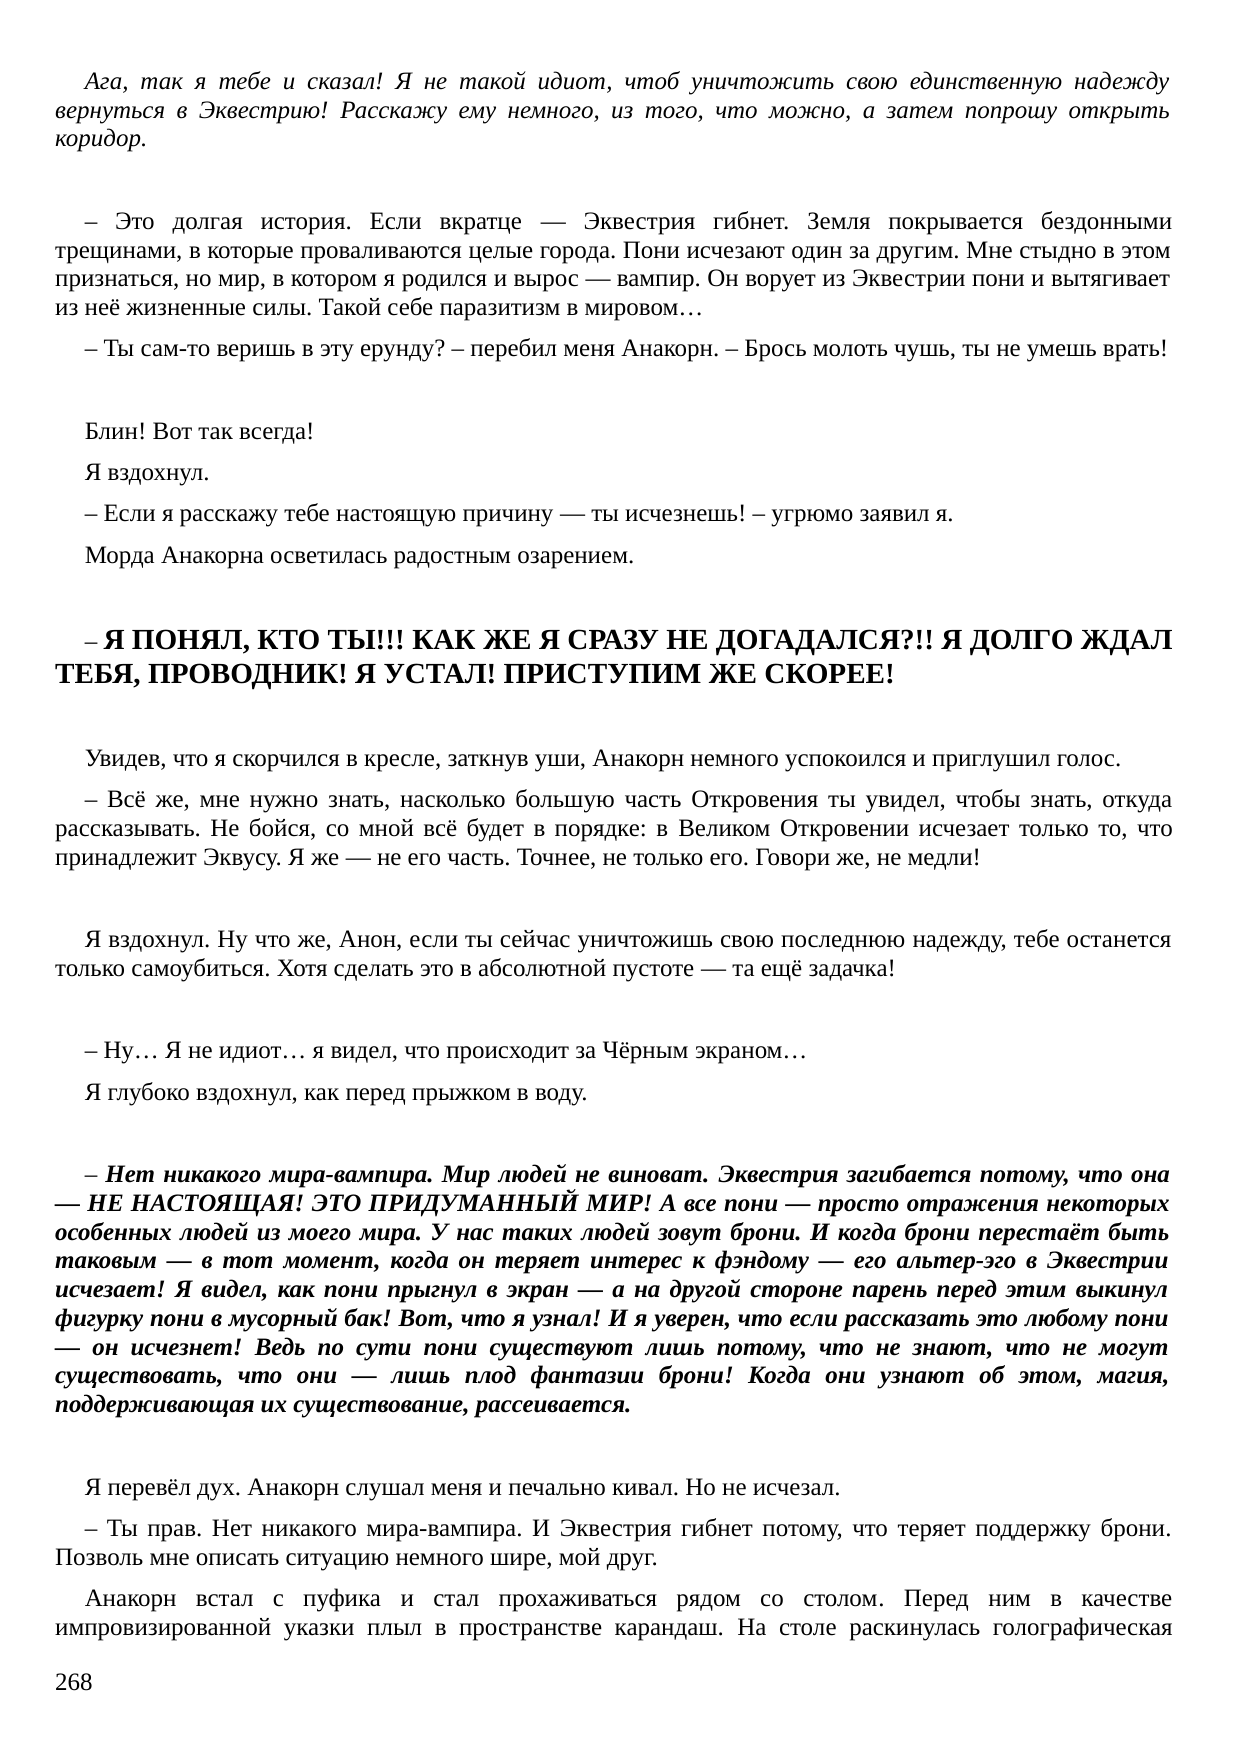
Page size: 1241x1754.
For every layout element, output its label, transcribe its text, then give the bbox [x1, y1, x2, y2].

text Увидев, что я скорчился в кресле, заткнув уши, Анакорн немного успокоился и приглушил голос. [55, 743, 1173, 772]
text – Ты сам-то веришь в эту ерунду? – перебил меня Анакорн. – Брось молоть чушь, ты не умешь врать! [55, 333, 1173, 362]
text – Это долгая история. Если вкратце — Эквестрия гибнет. Земля покрывается бездонными трещинами, в которые проваливаются целые города. Пони исчезают один за другим. Мне стыдно в этом признаться, но мир, в котором я родился и вырос — вампир. Он ворует из Эквестрии пони и вытягивает из неё жизненные силы. Такой себе паразитизм в мировом… [55, 206, 1173, 321]
text – Если я расскажу тебе настоящую причину — ты исчезнешь! – угрюмо заявил я. [55, 498, 1173, 527]
text Ага, так я тебе и сказал! Я не такой идиот, чтоб уничтожить свою единственную надежду вернуться в Эквестрию! Расскажу ему немного, из того, что можно, а затем попрошу открыть коридор. [55, 66, 1173, 152]
text Я вздохнул. Ну что же, Анон, если ты сейчас уничтожишь свою последнюю надежду, тебе останется только самоубиться. Хотя сделать это в абсолютной пустоте — та ещё задачка! [55, 924, 1173, 982]
text – Ты прав. Нет никакого мира-вампира. И Эквестрия гибнет потому, что теряет поддержку брони. Позволь мне описать ситуацию немного шире, мой друг. [55, 1513, 1173, 1571]
text Я глубоко вздохнул, как перед прыжком в воду. [55, 1077, 1173, 1106]
text – Я ПОНЯЛ, КТО ТЫ!!! КАК ЖЕ Я СРАЗУ НЕ ДОГАДАЛСЯ?!! Я ДОЛГО ЖДАЛ ТЕБЯ, ПРОВОДНИК! Я УСТАЛ! ПРИСТУПИМ ЖЕ СКОРЕЕ! [55, 622, 1173, 689]
text Я перевёл дух. Анакорн слушал меня и печально кивал. Но не исчезал. [55, 1472, 1173, 1501]
text Блин! Вот так всегда! [55, 416, 1173, 445]
text – Всё же, мне нужно знать, насколько большую часть Откровения ты увидел, чтобы знать, откуда рассказывать. Не бойся, со мной всё будет в порядке: в Великом Откровении исчезает только то, что принадлежит Эквусу. Я же — не его часть. Точнее, не только его. Говори же, не медли! [55, 784, 1173, 871]
text Я вздохнул. [55, 457, 1173, 486]
text – Нет никакого мира-вампира. Мир людей не виноват. Эквестрия загибается потому, что она — НЕ НАСТОЯЩАЯ! ЭТО ПРИДУМАННЫЙ МИР! А все пони — просто отражения некоторых особенных людей из моего мира. У нас таких людей зовут брони. И когда брони перестаёт быть таковым — в тот момент, когда он теряет интерес к фэндому — его альтер-эго в Эквестрии исчезает! Я видел, как пони прыгнул в экран — а на другой стороне парень перед этим выкинул фигурку пони в мусорный бак! Вот, что я узнал! И я уверен, что если рассказать это любому пони — он исчезнет! Ведь по сути пони существуют лишь потому, что не знают, что не могут существовать, что они — лишь плод фантазии брони! Когда они узнают об этом, магия, поддерживающая их существование, рассеивается. [55, 1159, 1173, 1418]
text – Ну… Я не идиот… я видел, что происходит за Чёрным экраном… [55, 1036, 1173, 1064]
text Морда Анакорна осветилась радостным озарением. [55, 540, 1173, 568]
text Анакорн встал с пуфика и стал прохаживаться рядом со столом. Перед ним в качестве импровизированной указки плыл в пространстве карандаш. На столе раскинулась голографическая [55, 1583, 1173, 1641]
